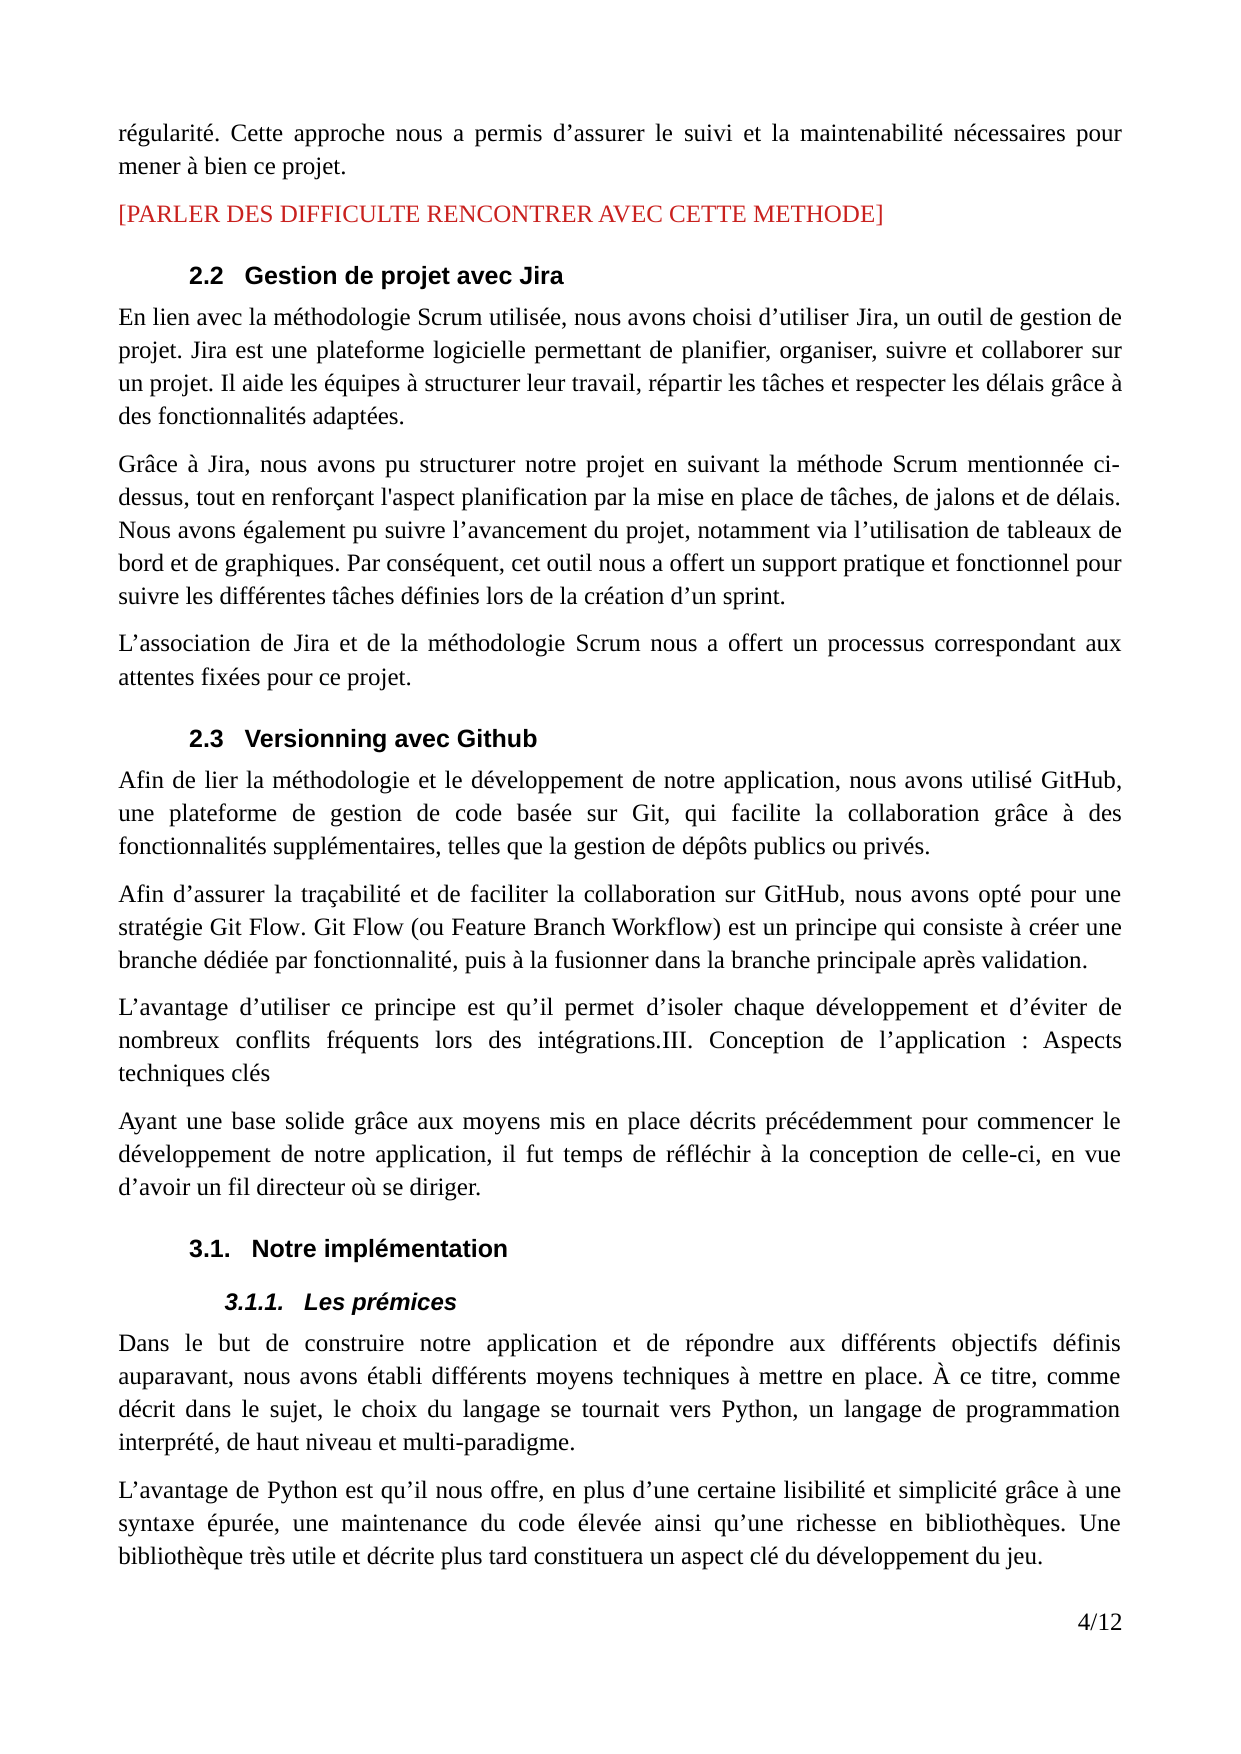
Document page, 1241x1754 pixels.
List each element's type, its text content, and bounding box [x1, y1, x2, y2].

text Afin de lier la méthodologie et le développement de notre application, nous avons utilisé GitHub, une plateforme de gestion de code basée sur Git, qui facilite la collaboration grâce à des fonctionnalités supplémentaires, telles que la gestion de dépôts publics ou privés. [118, 765, 1122, 860]
subtitle 2.3 Versionning avec Github [189, 724, 1122, 752]
text L’avantage de Python est qu’il nous offre, en plus d’une certaine lisibilité et simplicité grâce à une syntaxe épurée, une maintenance du code élevée ainsi qu’une richesse en bibliothèques. Une bibliothèque très utile et décrite plus tard constituera un aspect clé du développement du jeu. [118, 1475, 1122, 1569]
subtitle 2.2 Gestion de projet avec Jira [189, 261, 1122, 290]
text En lien avec la méthodologie Scrum utilisée, nous avons choisi d’utiliser Jira, un outil de gestion de projet. Jira est une plateforme logicielle permettant de planifier, organiser, suivre et collaborer sur un projet. Il aide les équipes à structurer leur travail, répartir les tâches et respecter les délais grâce à des fonctionnalités adaptées. [118, 302, 1122, 430]
subtitle 3.1. Notre implémentation [189, 1234, 1122, 1263]
text Afin d’assurer la traçabilité et de faciliter la collaboration sur GitHub, nous avons opté pour une stratégie Git Flow. Git Flow (ou Feature Branch Workflow) est un principe qui consiste à créer une branche dédiée par fonctionnalité, puis à la fusionner dans la branche principale après validation. [118, 879, 1122, 973]
subtitle 3.1.1. Les prémices [224, 1288, 1122, 1316]
text Grâce à Jira, nous avons pu structurer notre projet en suivant la méthode Scrum mentionnée ci-dessus, tout en renforçant l'aspect planification par la mise en place de tâches, de jalons et de délais. Nous avons également pu suivre l’avancement du projet, notamment via l’utilisation de tableaux de bord et de graphiques. Par conséquent, cet outil nous a offert un support pratique et fonctionnel pour suivre les différentes tâches définies lors de la création d’un sprint. [118, 449, 1122, 610]
text [PARLER DES DIFFICULTE RENCONTRER AVEC CETTE METHODE] [118, 199, 1122, 227]
text Dans le but de construire notre application et de répondre aux différents objectifs définis auparavant, nous avons établi différents moyens techniques à mettre en place. À ce titre, comme décrit dans le sujet, le choix du langage se tournait vers Python, un langage de programmation interprété, de haut niveau et multi-paradigme. [118, 1328, 1122, 1456]
text Ayant une base solide grâce aux moyens mis en place décrits précédemment pour commencer le développement de notre application, il fut temps de réfléchir à la conception de celle-ci, en vue d’avoir un fil directeur où se diriger. [118, 1106, 1122, 1201]
text L’association de Jira et de la méthodologie Scrum nous a offert un processus correspondant aux attentes fixées pour ce projet. [118, 628, 1122, 690]
text régularité. Cette approche nous a permis d’assurer le suivi et la maintenabilité nécessaires pour mener à bien ce projet. [118, 118, 1122, 180]
text L’avantage d’utiliser ce principe est qu’il permet d’isoler chaque développement et d’éviter de nombreux conflits fréquents lors des intégrations.III. Conception de l’application : Aspects techniques clés [118, 992, 1122, 1087]
